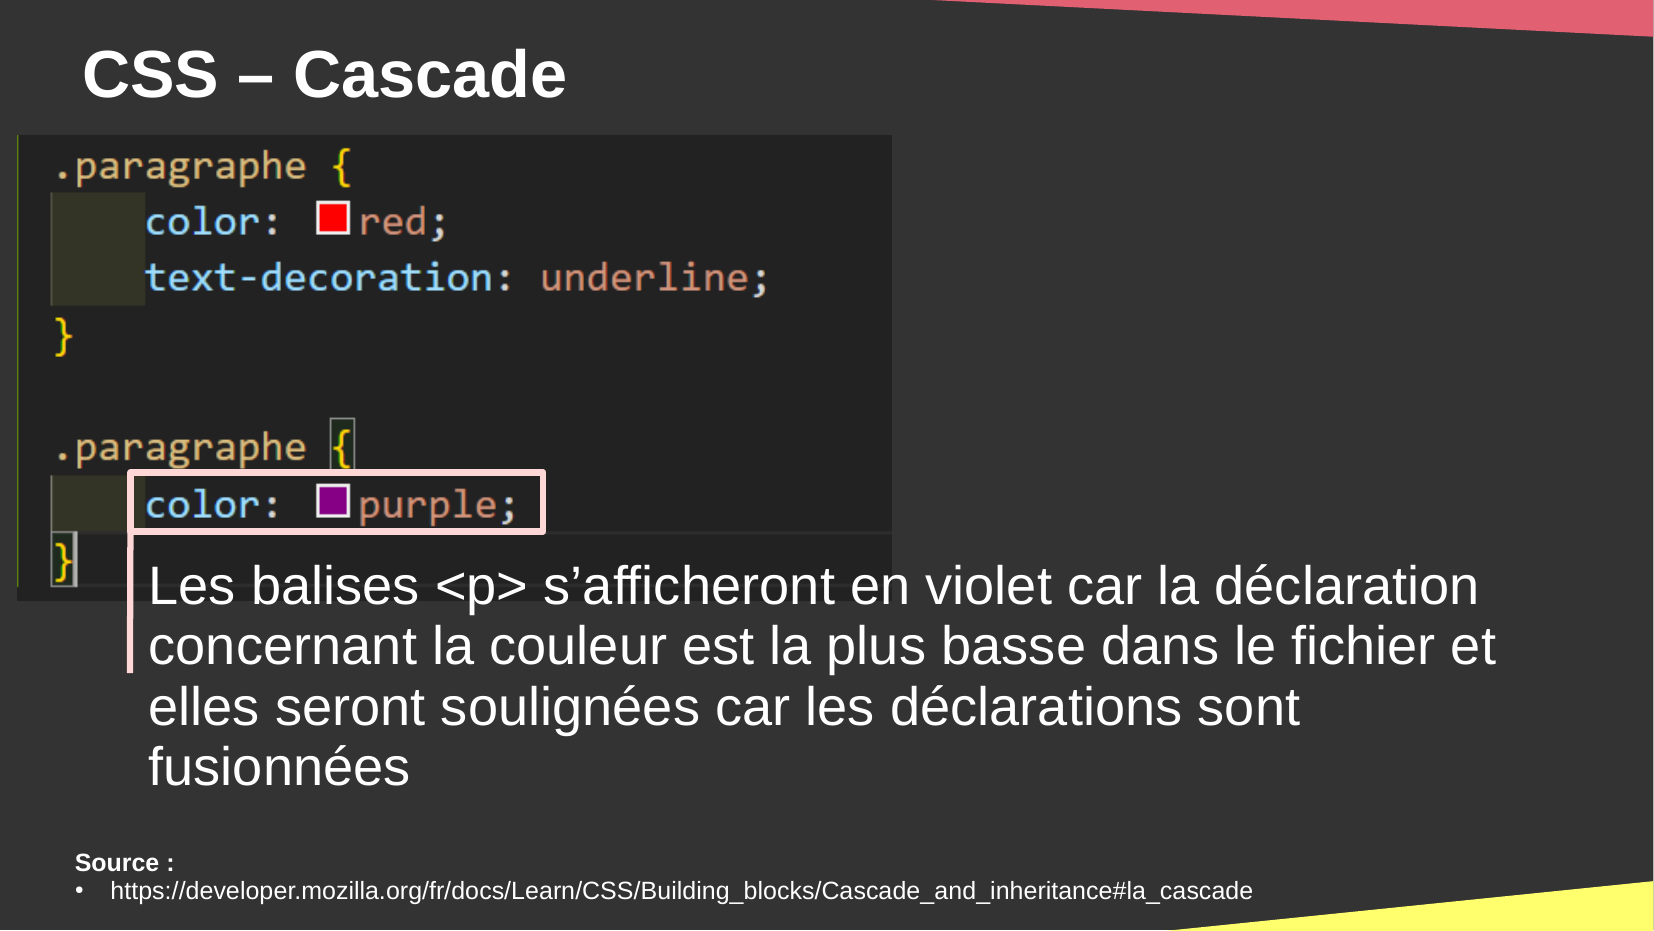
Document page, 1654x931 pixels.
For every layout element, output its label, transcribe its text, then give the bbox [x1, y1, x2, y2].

picture [134, 476, 540, 528]
title Les balises <p> s’afficheront en violet car la déclaration concernant la couleur est la plus basse dans le fichier et elles seront soulignées car les déclarations sont fusionnées [148, 555, 1512, 798]
text_box [931, 0, 1654, 37]
text_box [1164, 881, 1654, 931]
text_box Source : https://developer.mozilla.org/fr/docs/Learn/CSS/Building_blocks/Cascade_and_inheritance#la_cascade [60, 841, 1546, 913]
picture [17, 135, 892, 601]
title CSS – Cascade [82, 37, 1571, 122]
